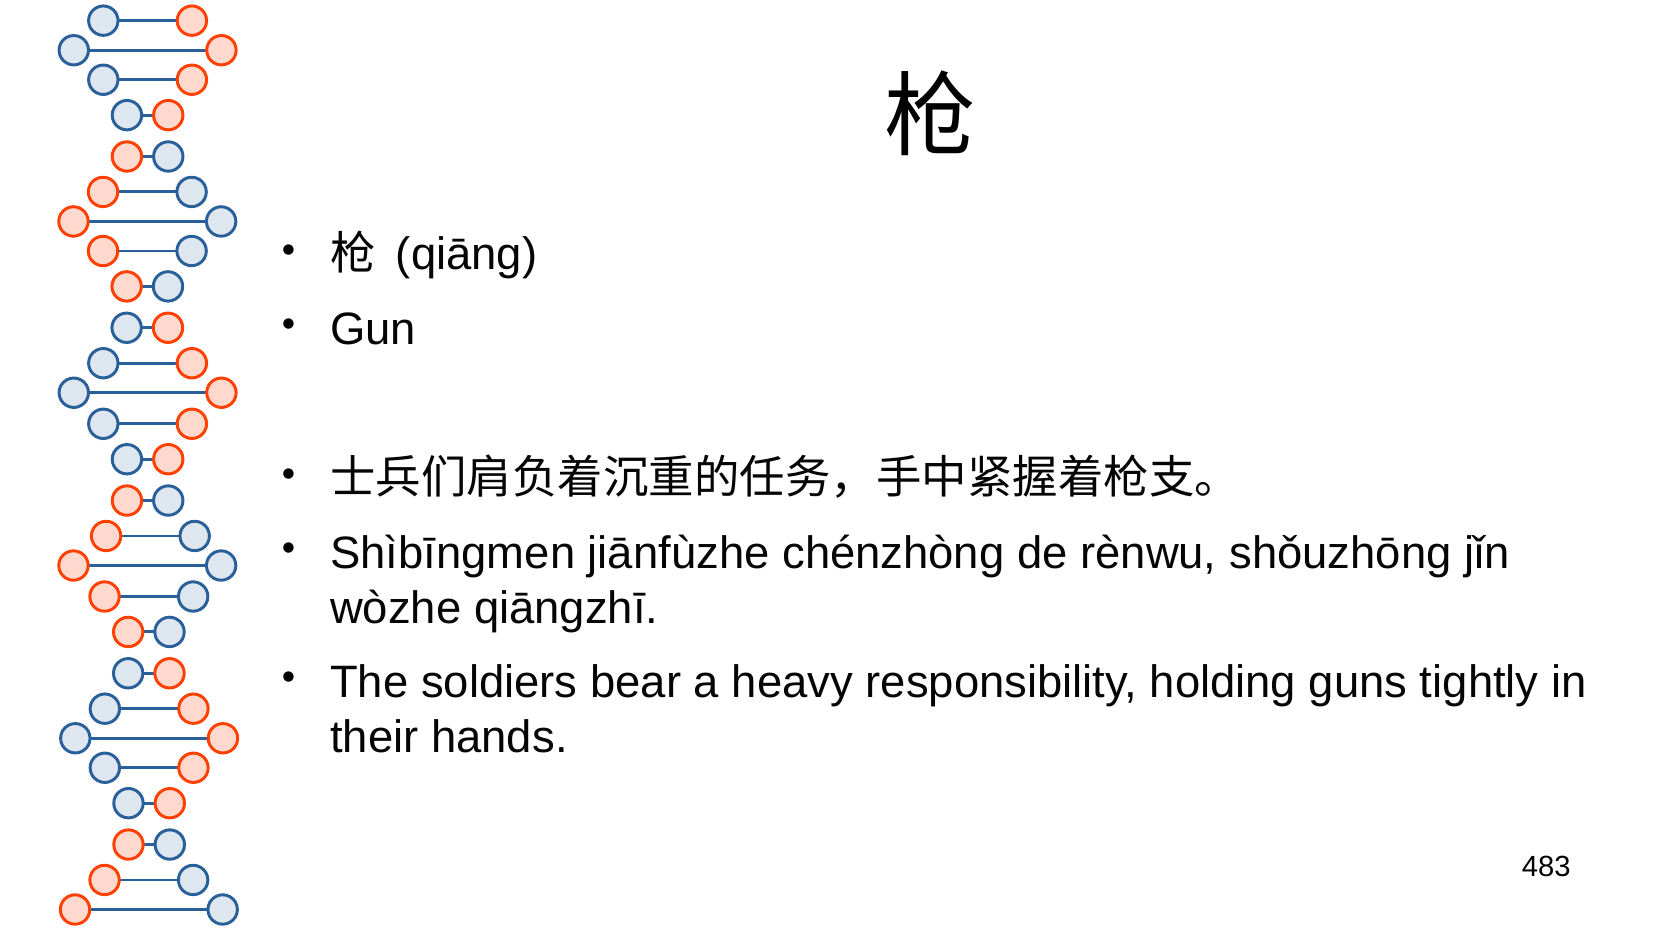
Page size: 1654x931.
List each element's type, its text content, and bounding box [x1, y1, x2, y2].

list 枪 (qiāng) Gun 士兵们肩负着沉重的任务，手中紧握着枪支。 Shìbīngmen jiānfùzhe chénzhòng de rènwu, shǒuzhōng jǐn wòzhe qiāngzhī. The soldiers bear a heavy responsibility, holding guns tightly in their hands. [265, 224, 1595, 764]
title 枪 [265, 35, 1595, 189]
